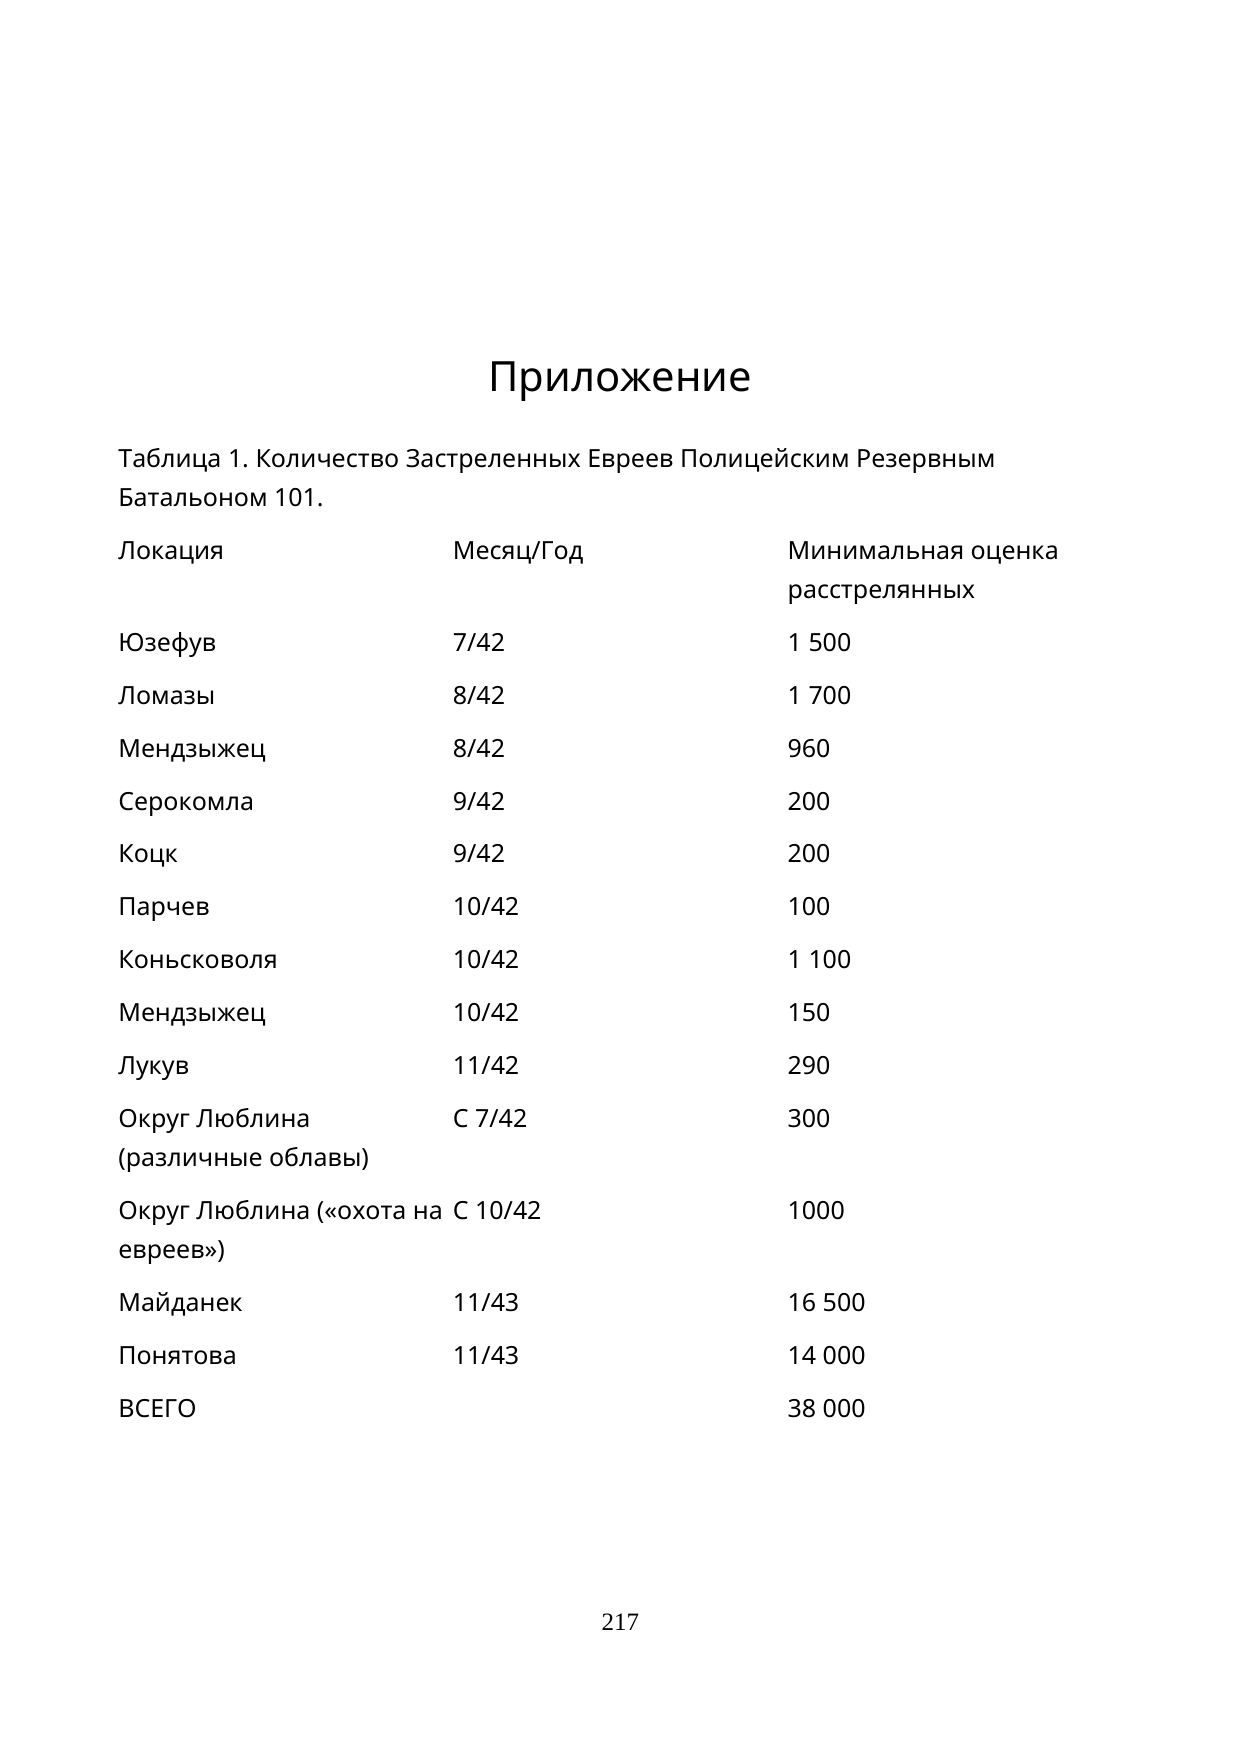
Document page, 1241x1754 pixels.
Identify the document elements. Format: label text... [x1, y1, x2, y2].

table_cell 10/42 [453, 995, 787, 1048]
table_cell С 10/42 [453, 1193, 787, 1285]
table_cell 300 [788, 1101, 1122, 1193]
table_cell Округ Люблина («охота на евреев») [118, 1193, 453, 1285]
table_cell 10/42 [453, 889, 787, 942]
table_cell Коньсковоля [118, 942, 453, 995]
table_cell 11/43 [453, 1338, 787, 1391]
table_cell Лукув [118, 1048, 453, 1101]
table_cell 150 [788, 995, 1122, 1048]
table_cell 10/42 [453, 942, 787, 995]
table_cell Мендзыжец [118, 730, 453, 783]
table_cell ВСЕГО [118, 1391, 787, 1443]
table_header Таблица 1. Количество Застреленных Евреев Полицейским Резервным Батальоном 101. [118, 440, 1122, 532]
table_cell Парчев [118, 889, 453, 942]
table_cell 200 [788, 783, 1122, 836]
table_cell 16 500 [788, 1285, 1122, 1338]
table_cell 100 [788, 889, 1122, 942]
table_cell 7/42 [453, 624, 787, 677]
table_cell Понятова [118, 1338, 453, 1391]
table_cell 8/42 [453, 677, 787, 730]
subtitle Приложение [118, 347, 1122, 404]
table_cell Локация [118, 532, 453, 624]
table_cell Минимальная оценка расстрелянных [788, 532, 1122, 624]
table_cell 290 [788, 1048, 1122, 1101]
table_cell Серокомла [118, 783, 453, 836]
table_cell 1 700 [788, 677, 1122, 730]
table_cell Коцк [118, 836, 453, 889]
table_cell Округ Люблина (различные облавы) [118, 1101, 453, 1193]
table_cell Мендзыжец [118, 995, 453, 1048]
table_cell 14 000 [788, 1338, 1122, 1391]
table_cell 38 000 [788, 1391, 1122, 1443]
table_cell 8/42 [453, 730, 787, 783]
table_cell 1000 [788, 1193, 1122, 1285]
table_cell С 7/42 [453, 1101, 787, 1193]
table_cell 1 100 [788, 942, 1122, 995]
table_cell 960 [788, 730, 1122, 783]
table_cell Ломазы [118, 677, 453, 730]
table_cell 9/42 [453, 783, 787, 836]
table_cell 1 500 [788, 624, 1122, 677]
table_cell Майданек [118, 1285, 453, 1338]
table_cell Юзефув [118, 624, 453, 677]
table_cell 200 [788, 836, 1122, 889]
table_cell Месяц/Год [453, 532, 787, 624]
table_cell 11/43 [453, 1285, 787, 1338]
table_cell 9/42 [453, 836, 787, 889]
table_cell 11/42 [453, 1048, 787, 1101]
